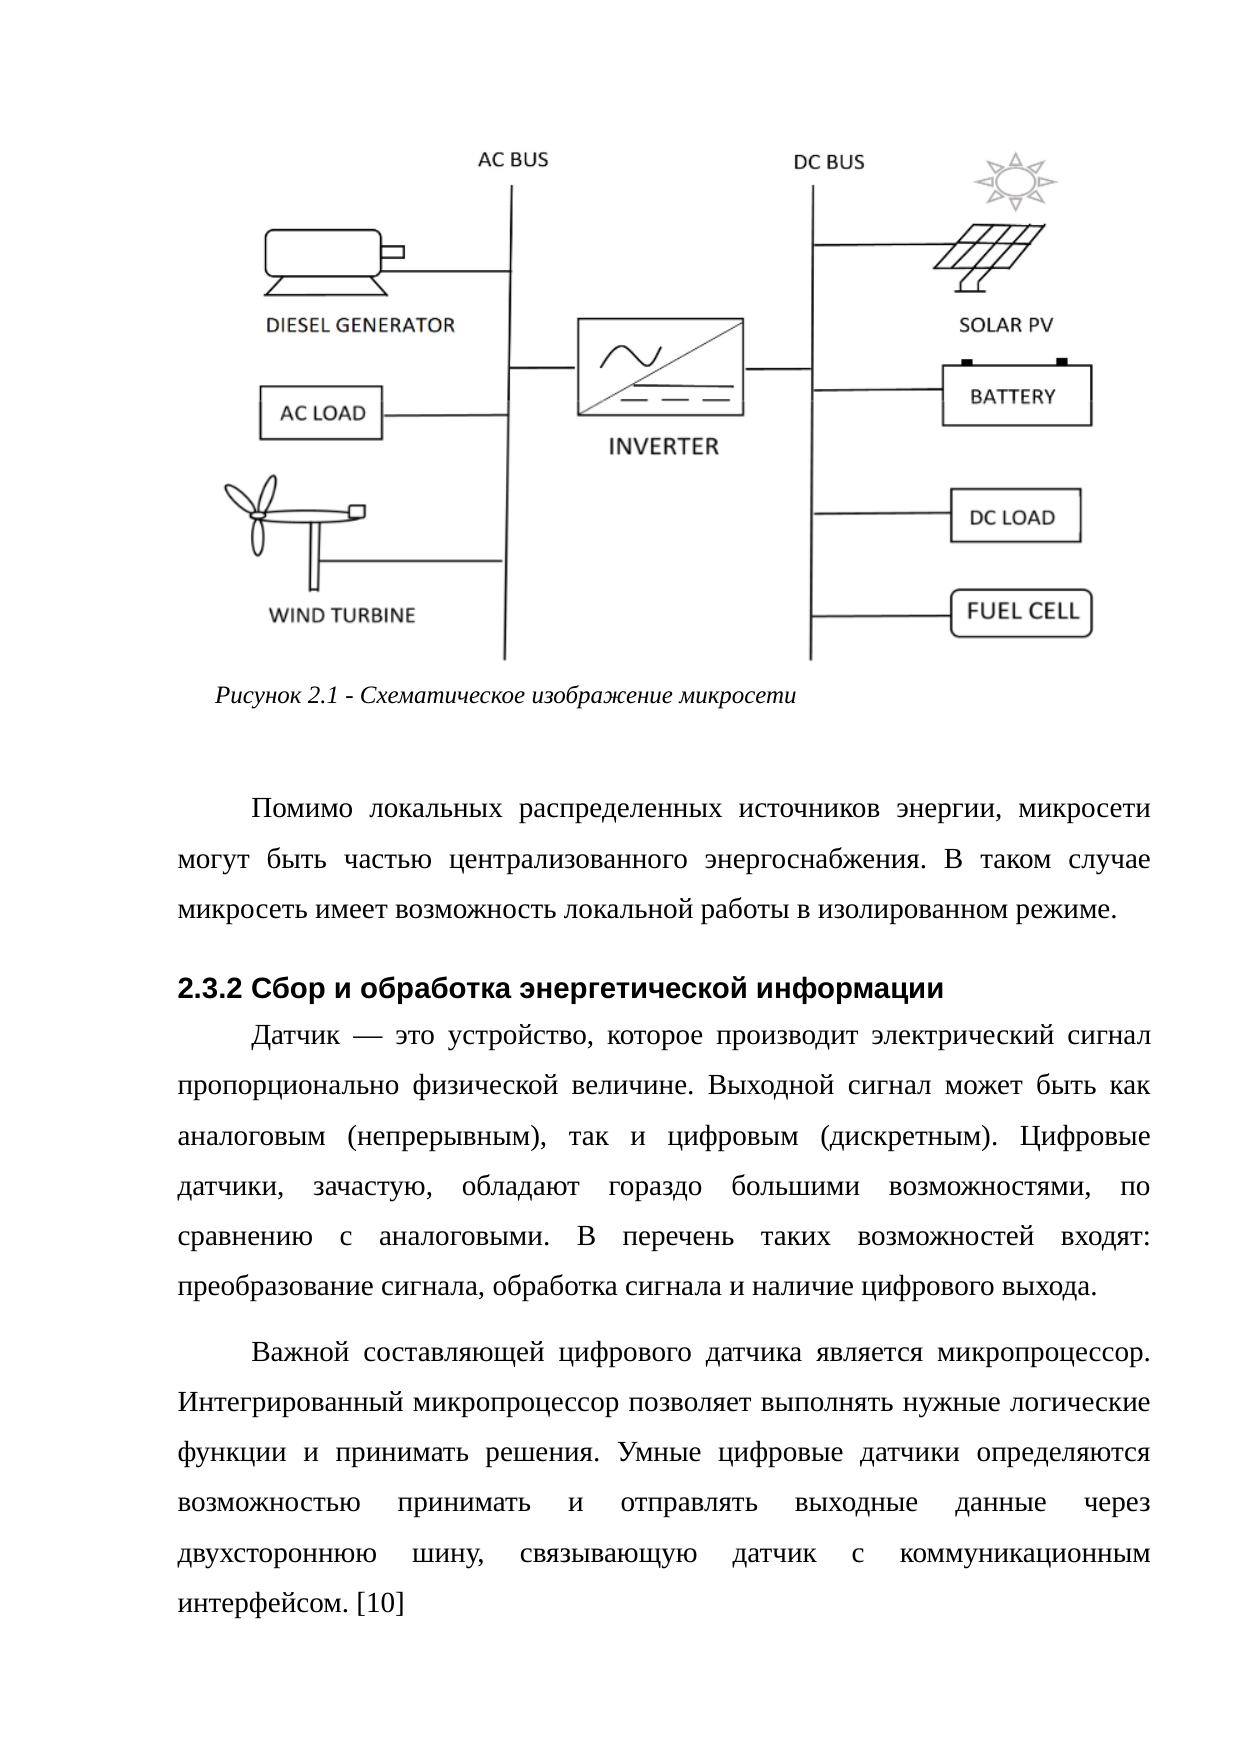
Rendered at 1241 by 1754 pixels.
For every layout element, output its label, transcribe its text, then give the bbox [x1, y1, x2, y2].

text Важной составляющей цифрового датчика является микропроцессор. Интегрированный микропроцессор позволяет выполнять нужные логические функции и принимать решения. Умные цифровые датчики определяются возможностью принимать и отправлять выходные данные через двухстороннюю шину, связывающую датчик с коммуникационным интерфейсом. [10] [177, 1334, 1152, 1619]
text Датчик — это устройство, которое производит электрический сигнал пропорционально физической величине. Выходной сигнал может быть как аналоговым (непрерывным), так и цифровым (дискретным). Цифровые датчики, зачастую, обладают гораздо большими возможностями, по сравнению с аналоговыми. В перечень таких возможностей входят: преобразование сигнала, обработка сигнала и наличие цифрового выхода. [177, 1017, 1152, 1302]
text Рисунок 2.1 - Схематическое изображение микросети [215, 675, 1114, 708]
subtitle 2.3.2 Сбор и обработка энергетической информации [177, 971, 1152, 1004]
picture [215, 130, 1114, 675]
text Помимо локальных распределенных источников энергии, микросети могут быть частью централизованного энергоснабжения. В таком случае микросеть имеет возможность локальной работы в изолированном режиме. [177, 790, 1152, 924]
